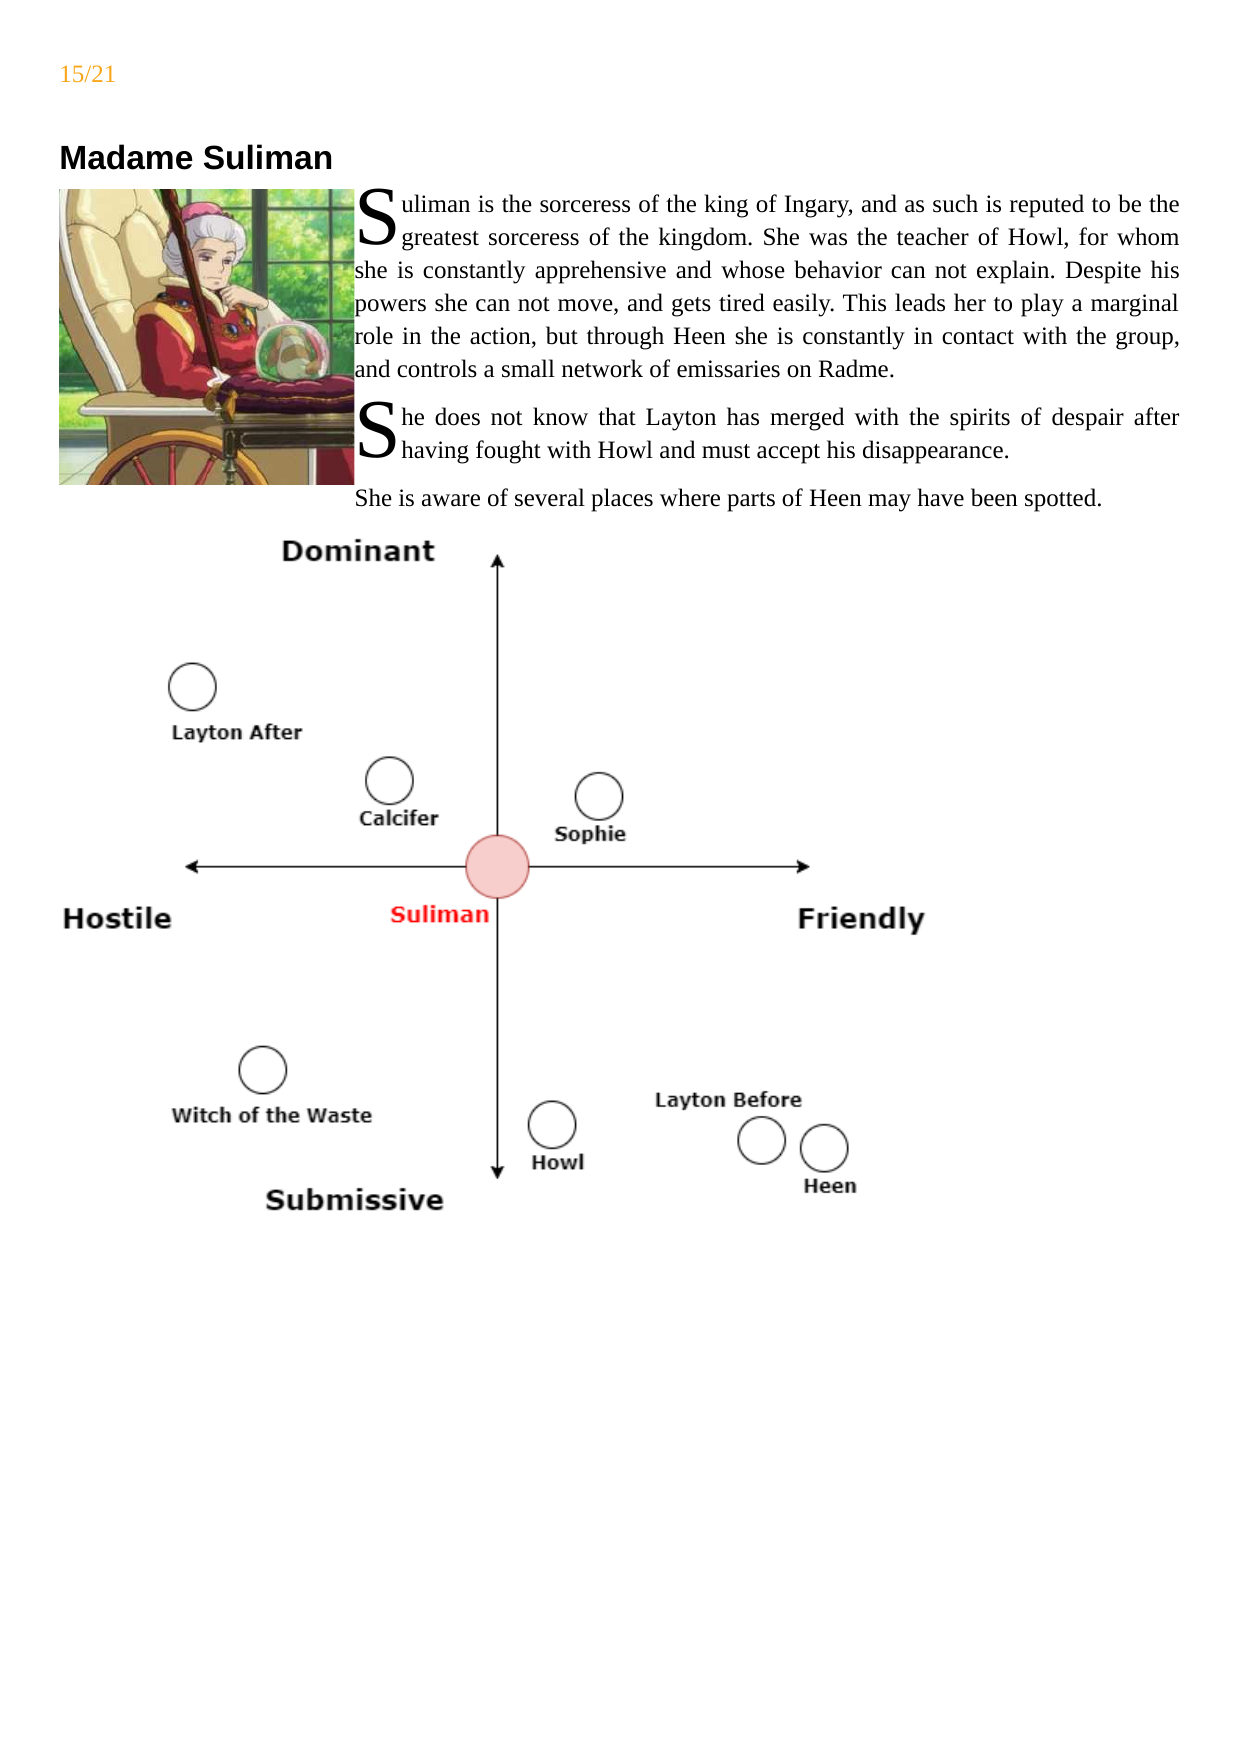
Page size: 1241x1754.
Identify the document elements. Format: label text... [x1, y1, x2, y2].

text Suliman is the sorceress of the king of Ingary, and as such is reputed to be the greatest sorceress of the kingdom. She was the teacher of Howl, for whom she is constantly apprehensive and whose behavior can not explain. Despite his powers she can not move, and gets tired easily. This leads her to play a marginal role in the action, but through Heen she is constantly in contact with the group, and controls a small network of emissaries on Radme. [355, 189, 1181, 383]
picture [59, 530, 952, 1215]
text She is aware of several places where parts of Heen may have been spotted. [59, 483, 1181, 511]
picture [59, 189, 355, 485]
subtitle Madame Suliman [59, 138, 1181, 177]
text She does not know that Layton has merged with the spirits of despair after having fought with Howl and must accept his disappearance. [355, 402, 1181, 464]
